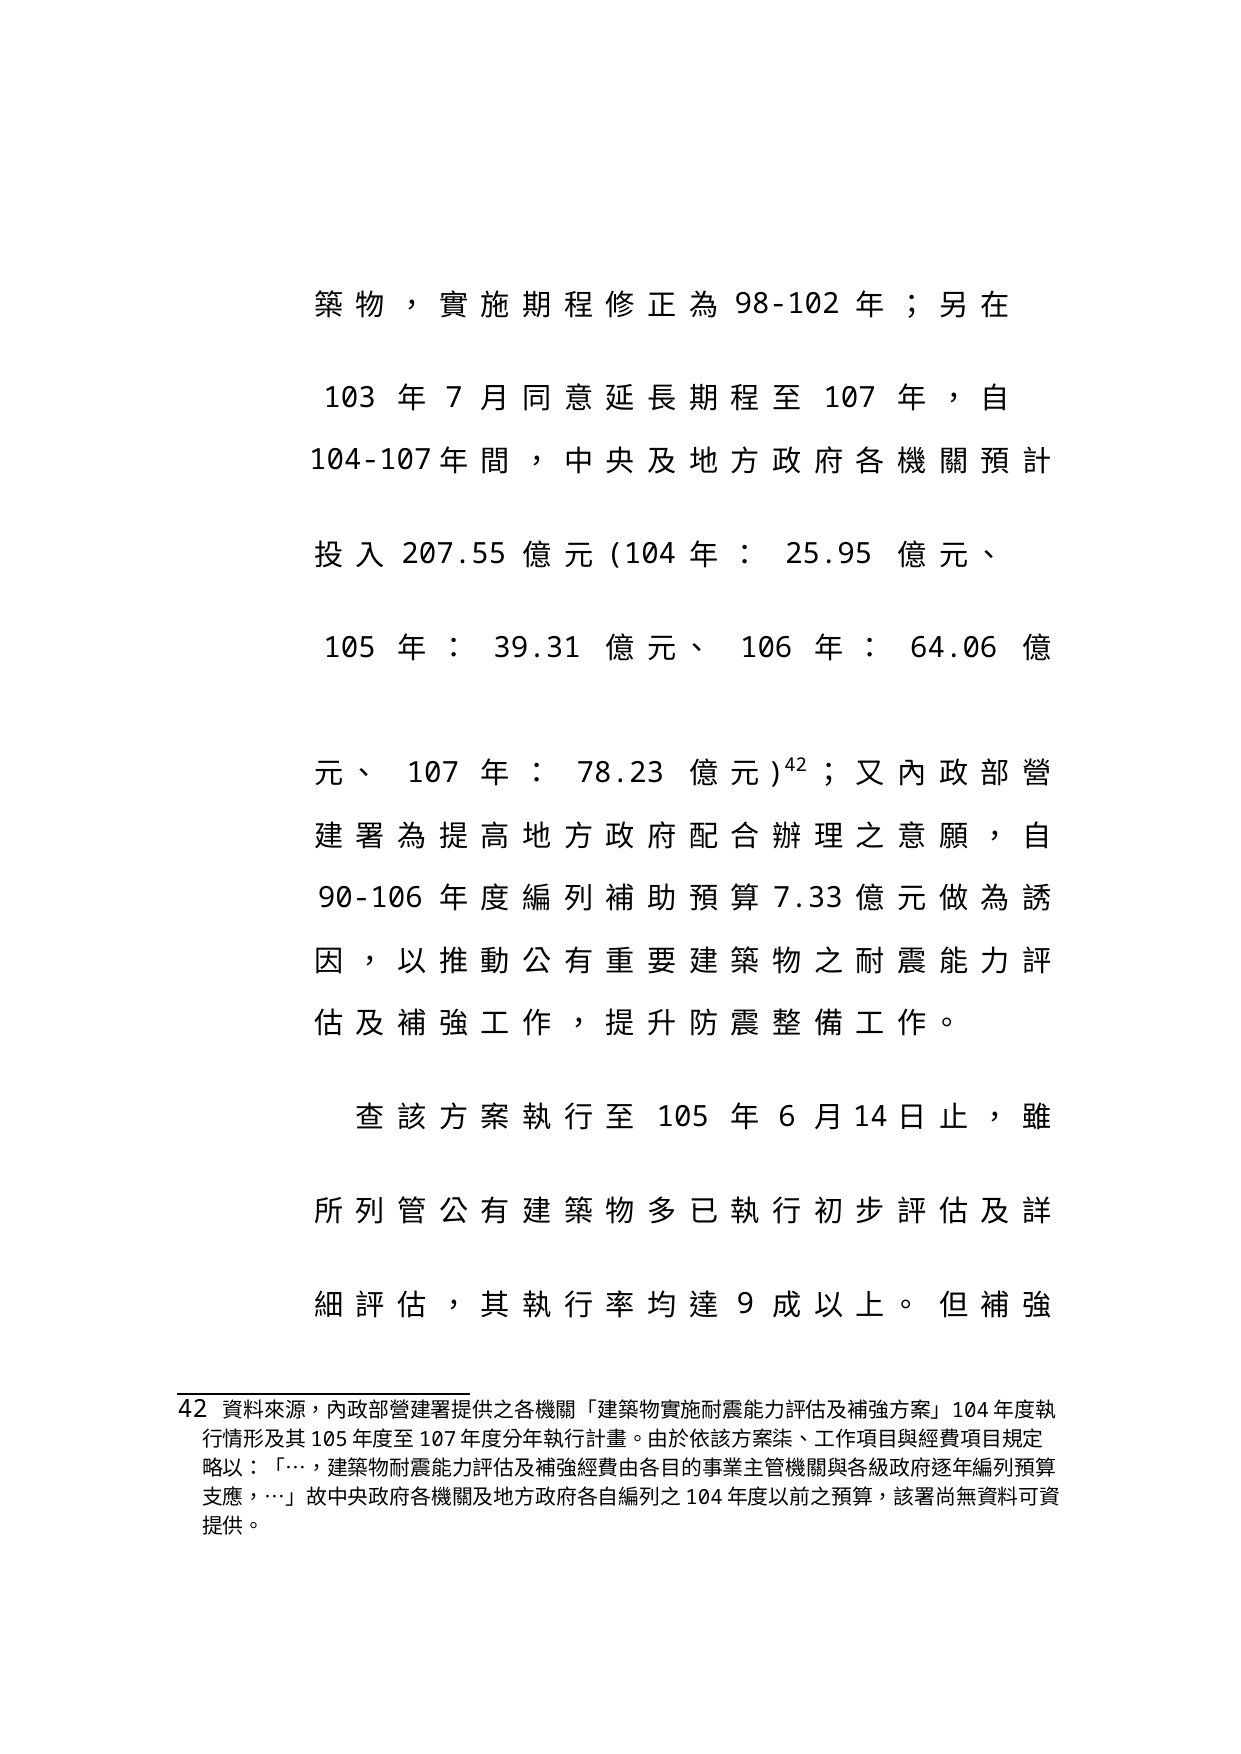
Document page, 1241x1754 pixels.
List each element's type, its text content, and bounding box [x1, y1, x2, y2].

text 資料來源，內政部營建署提供之各機關「建築物實施耐震能力評估及補強方案」104年度執行情形及其105年度至107年度分年執行計畫。由於依該方案柒、工作項目與經費項目規定略以：「…，建築物耐震能力評估及補強經費由各目的事業主管機關與各級政府逐年編列預算支應，…」故中央政府各機關及地方政府各自編列之104年度以前之預算，該署尚無資料可資提供。 [177, 1394, 1063, 1539]
text 查該方案執行至105年6月14日止，雖所列管公有建築物多已執行初步評估及詳細評估，其執行率均達9成以上。但補強 [271, 1042, 1058, 1354]
text 築物，實施期程修正為98-102年；另在103年7月同意延長期程至107年，自104-107年間，中央及地方政府各機關預計投入207.55億元(104年：25.95億元、105年：39.31億元、106年：64.06億元、107年：78.23億元)；又內政部營建署為提高地方政府配合辦理之意願，自90-106年度編列補助預算7.33億元做為誘因，以推動公有重要建築物之耐震能力評估及補強工作，提升防震整備工作。 [271, 229, 1058, 1042]
